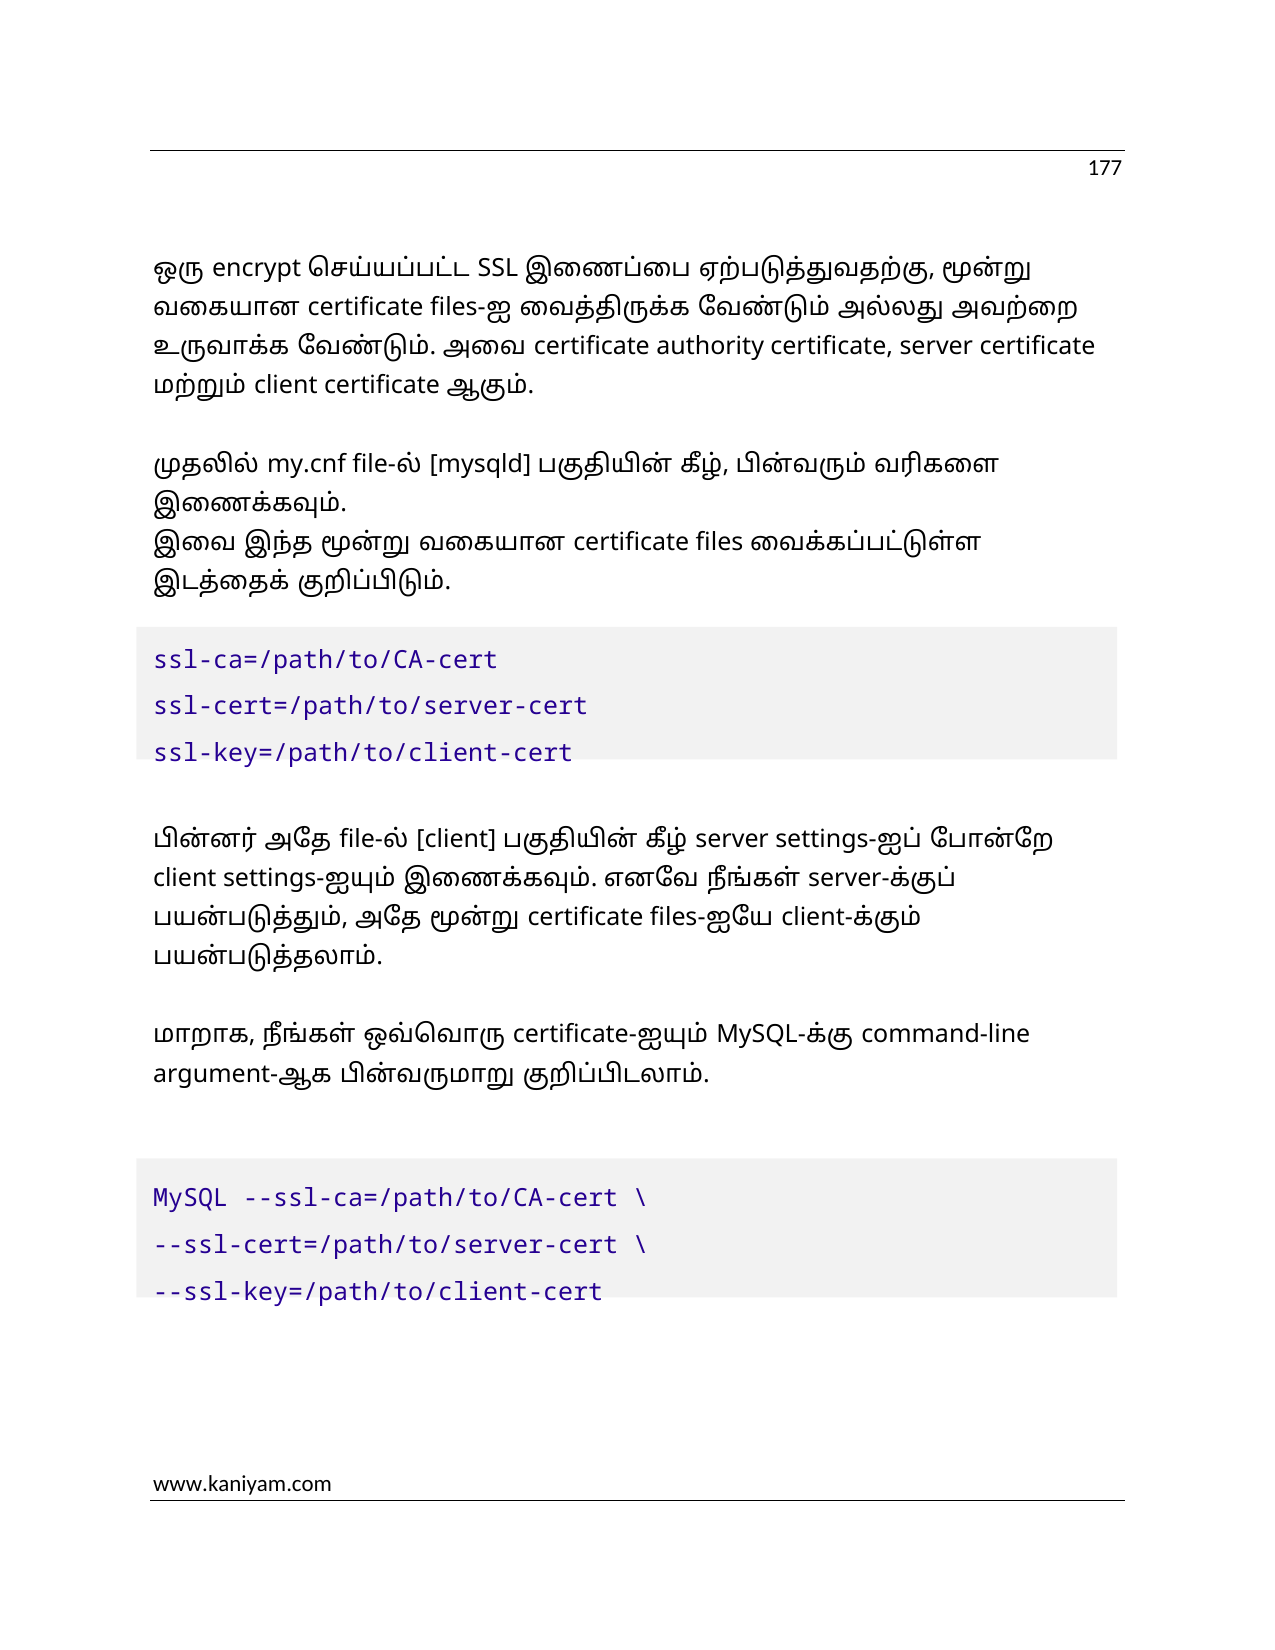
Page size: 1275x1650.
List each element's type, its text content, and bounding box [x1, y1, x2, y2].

text ஒரு encrypt செய்யப்பட்ட SSL இணைப்பை ஏற்படுத்துவதற்கு, மூன்று வகையான certificate files-ஐ வைத்திருக்க வேண்டும் அல்லது அவற்றை உருவாக்க வேண்டும். அவை certificate authority certificate, server certificate மற்றும் client certificate ஆகும். முதலில் my.cnf file-ல் [mysqld] பகுதியின் கீழ், பின்வரும் வரிகளை இணைக்கவும். [153, 211, 1122, 519]
text பின்னர் அதே file-ல் [client] பகுதியின் கீழ் server settings-ஐப் போன்றே client settings-ஐயும் இணைக்கவும். எனவே நீங்கள் server-க்குப் பயன்படுத்தும், அதே மூன்று certificate files-ஐயே client-க்கும் பயன்படுத்தலாம். மாறாக, நீங்கள் ஒவ்வொரு certificate-ஐயும் MySQL-க்கு command-line argument-ஆக பின்வருமாறு குறிப்பிடலாம். [153, 820, 1122, 1089]
text ssl-key=/path/to/client-cert [153, 734, 1122, 768]
text இவை இந்த மூன்று வகையான certificate files வைக்கப்பட்டுள்ள இடத்தைக் குறிப்பிடும். [153, 524, 1122, 597]
text --ssl-key=/path/to/client-cert [153, 1273, 1122, 1307]
